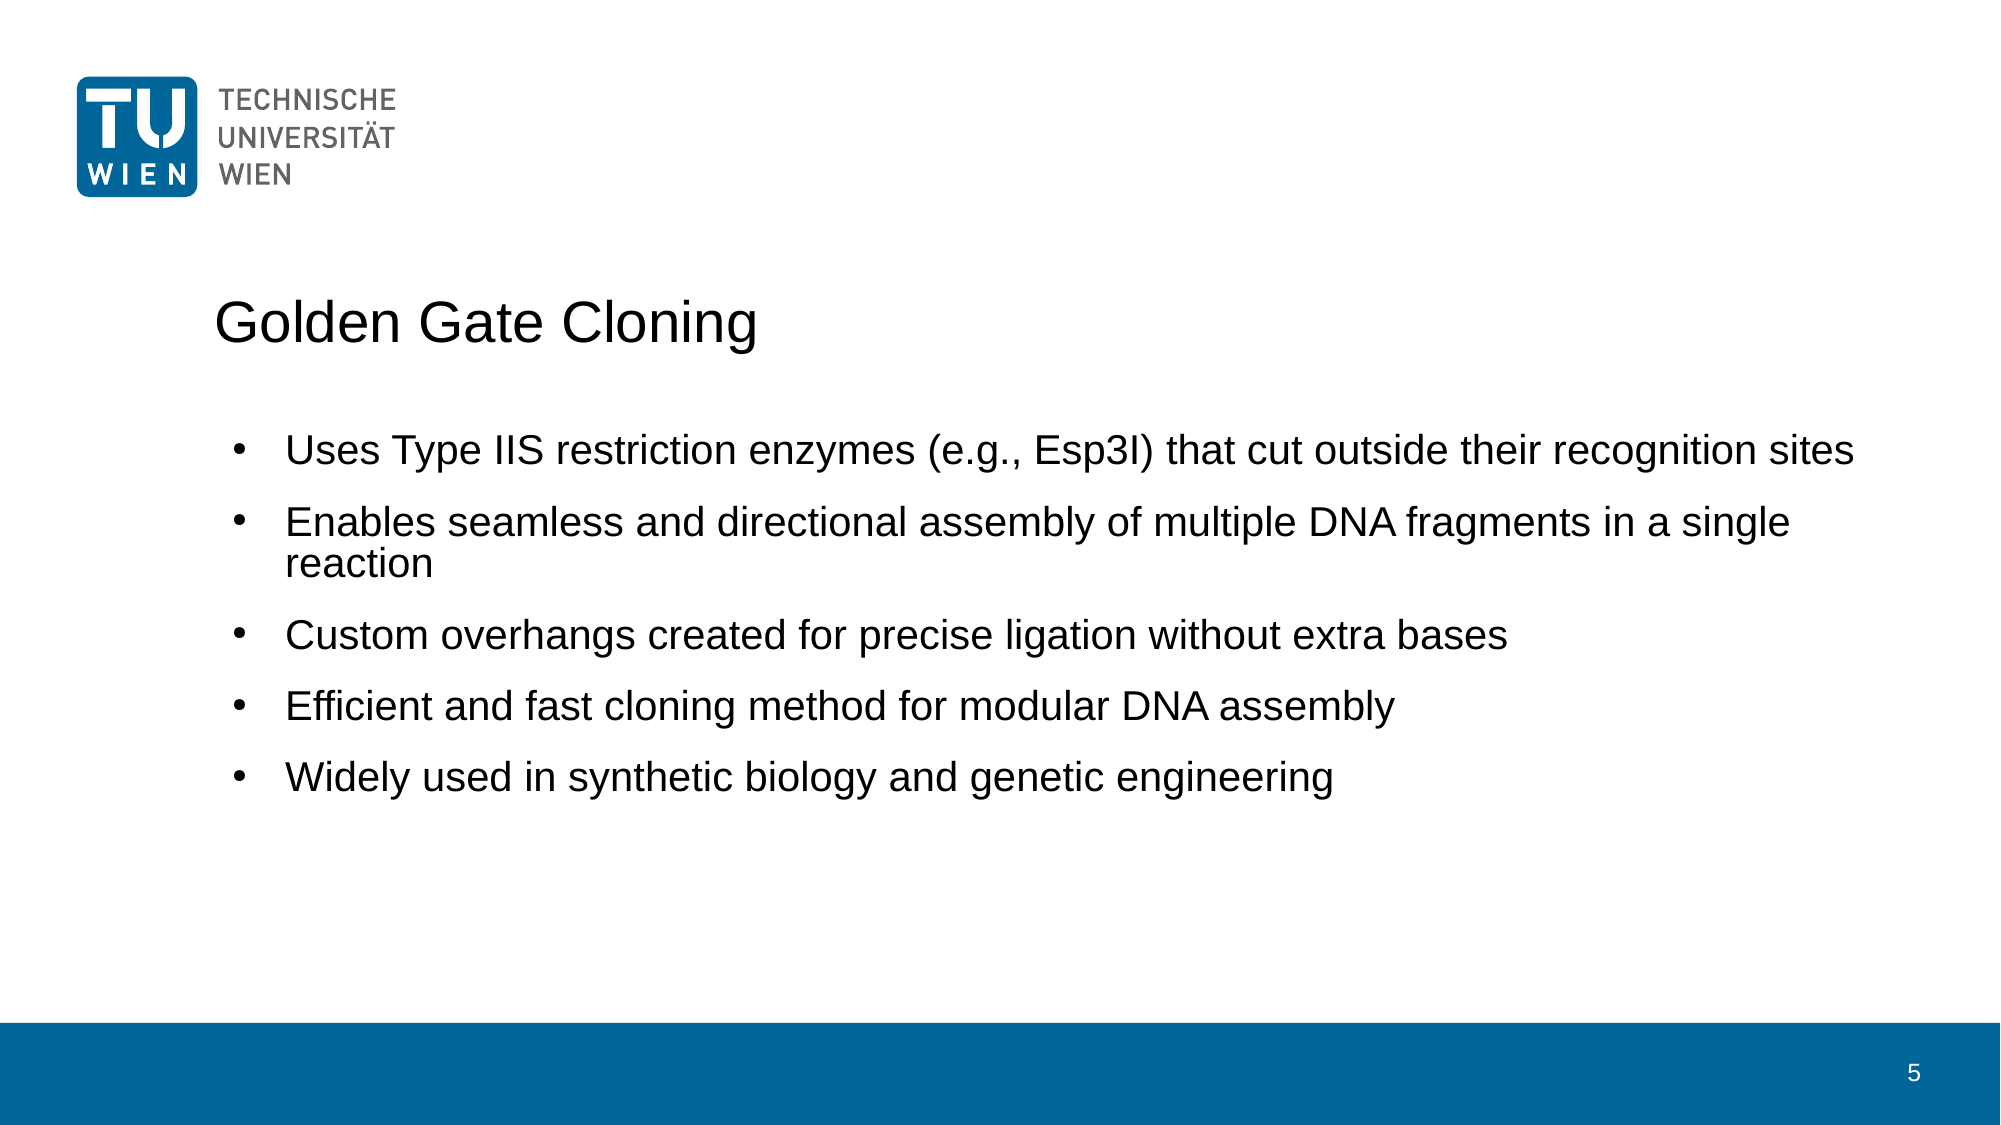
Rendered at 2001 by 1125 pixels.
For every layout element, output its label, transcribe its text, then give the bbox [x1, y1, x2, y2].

list Uses Type IIS restriction enzymes (e.g., Esp3I) that cut outside their recognition sites Enables seamless and directional assembly of multiple DNA fragments in a single reaction Custom overhangs created for precise ligation without extra bases Efficient and fast cloning method for modular DNA assembly Widely used in synthetic biology and genetic engineering [214, 431, 1922, 941]
title Golden Gate Cloning [214, 254, 1922, 391]
